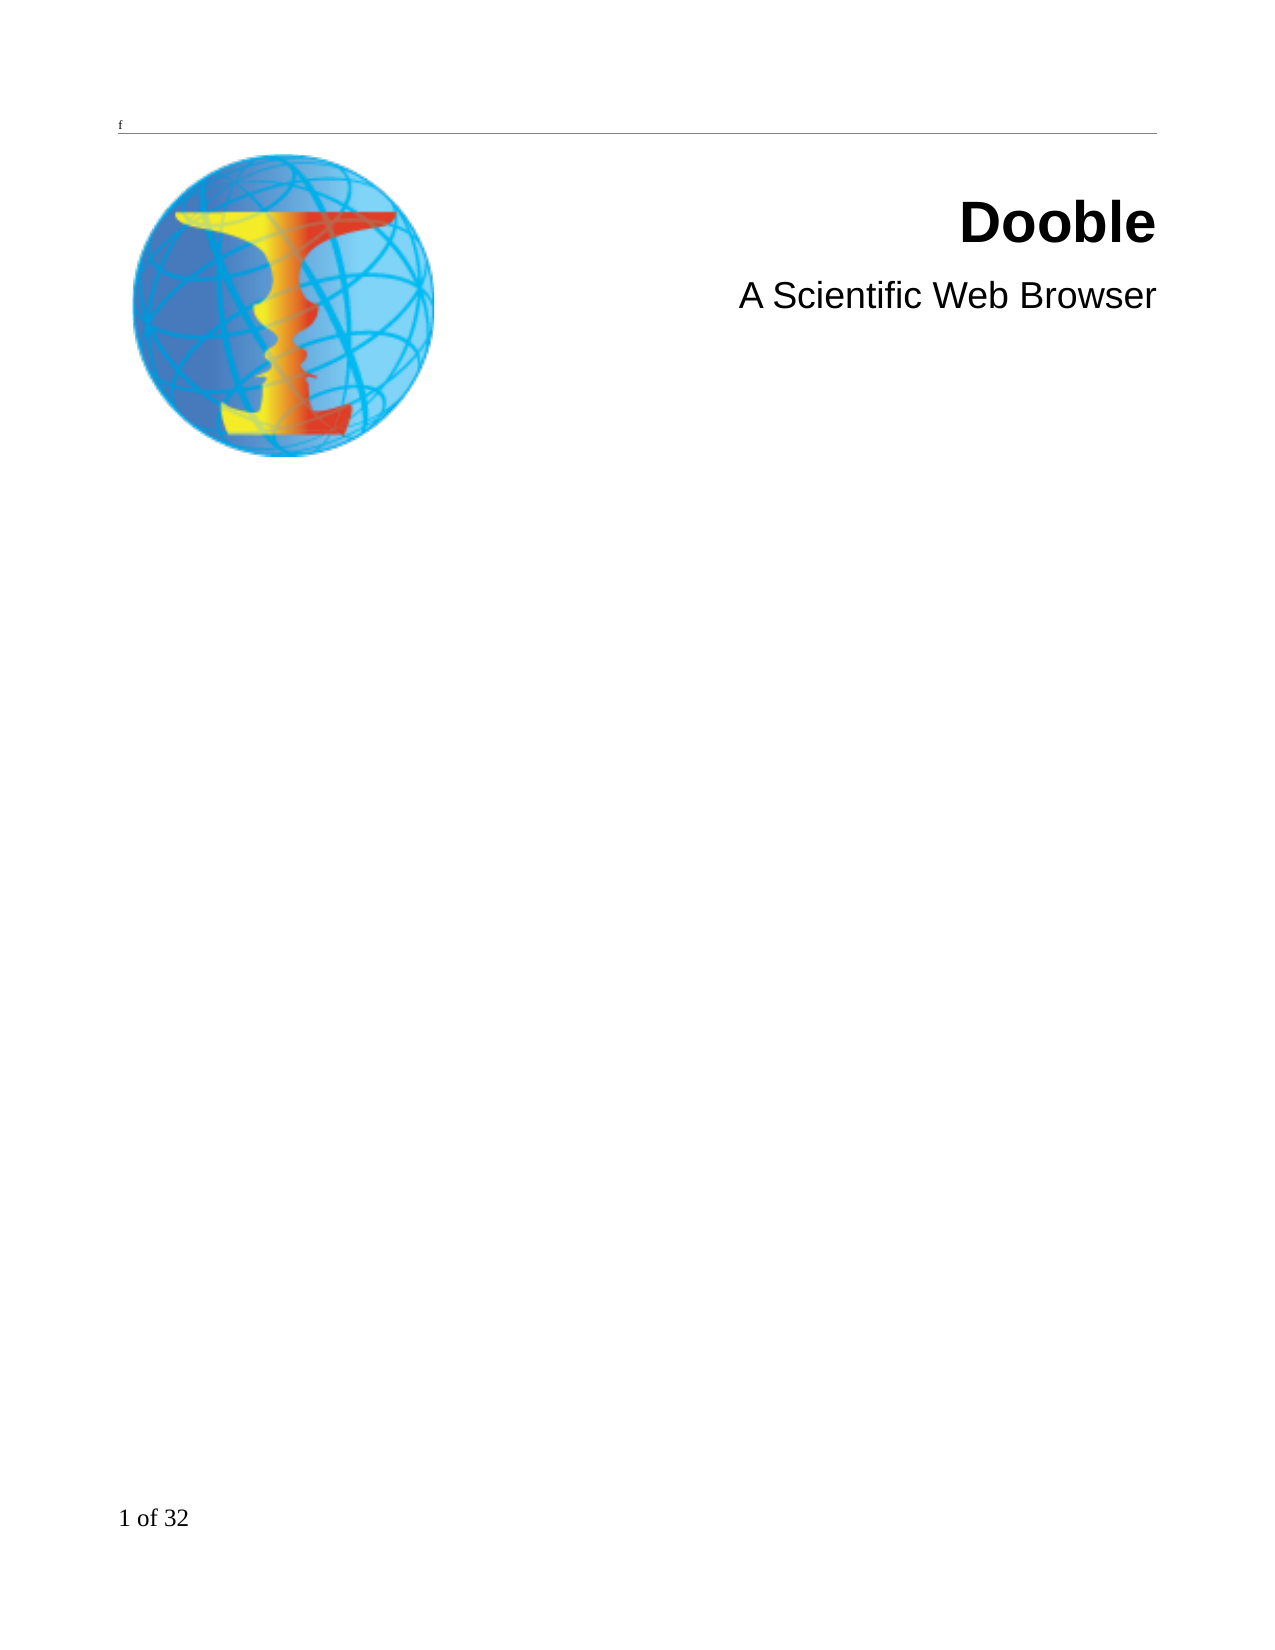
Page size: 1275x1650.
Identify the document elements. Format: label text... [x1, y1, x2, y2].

subtitle [118, 273, 132, 316]
subtitle A Scientific Web Browser [435, 273, 1157, 316]
title Dooble [435, 187, 1157, 254]
text f [118, 118, 1157, 133]
title [118, 187, 132, 254]
picture [132, 154, 435, 457]
